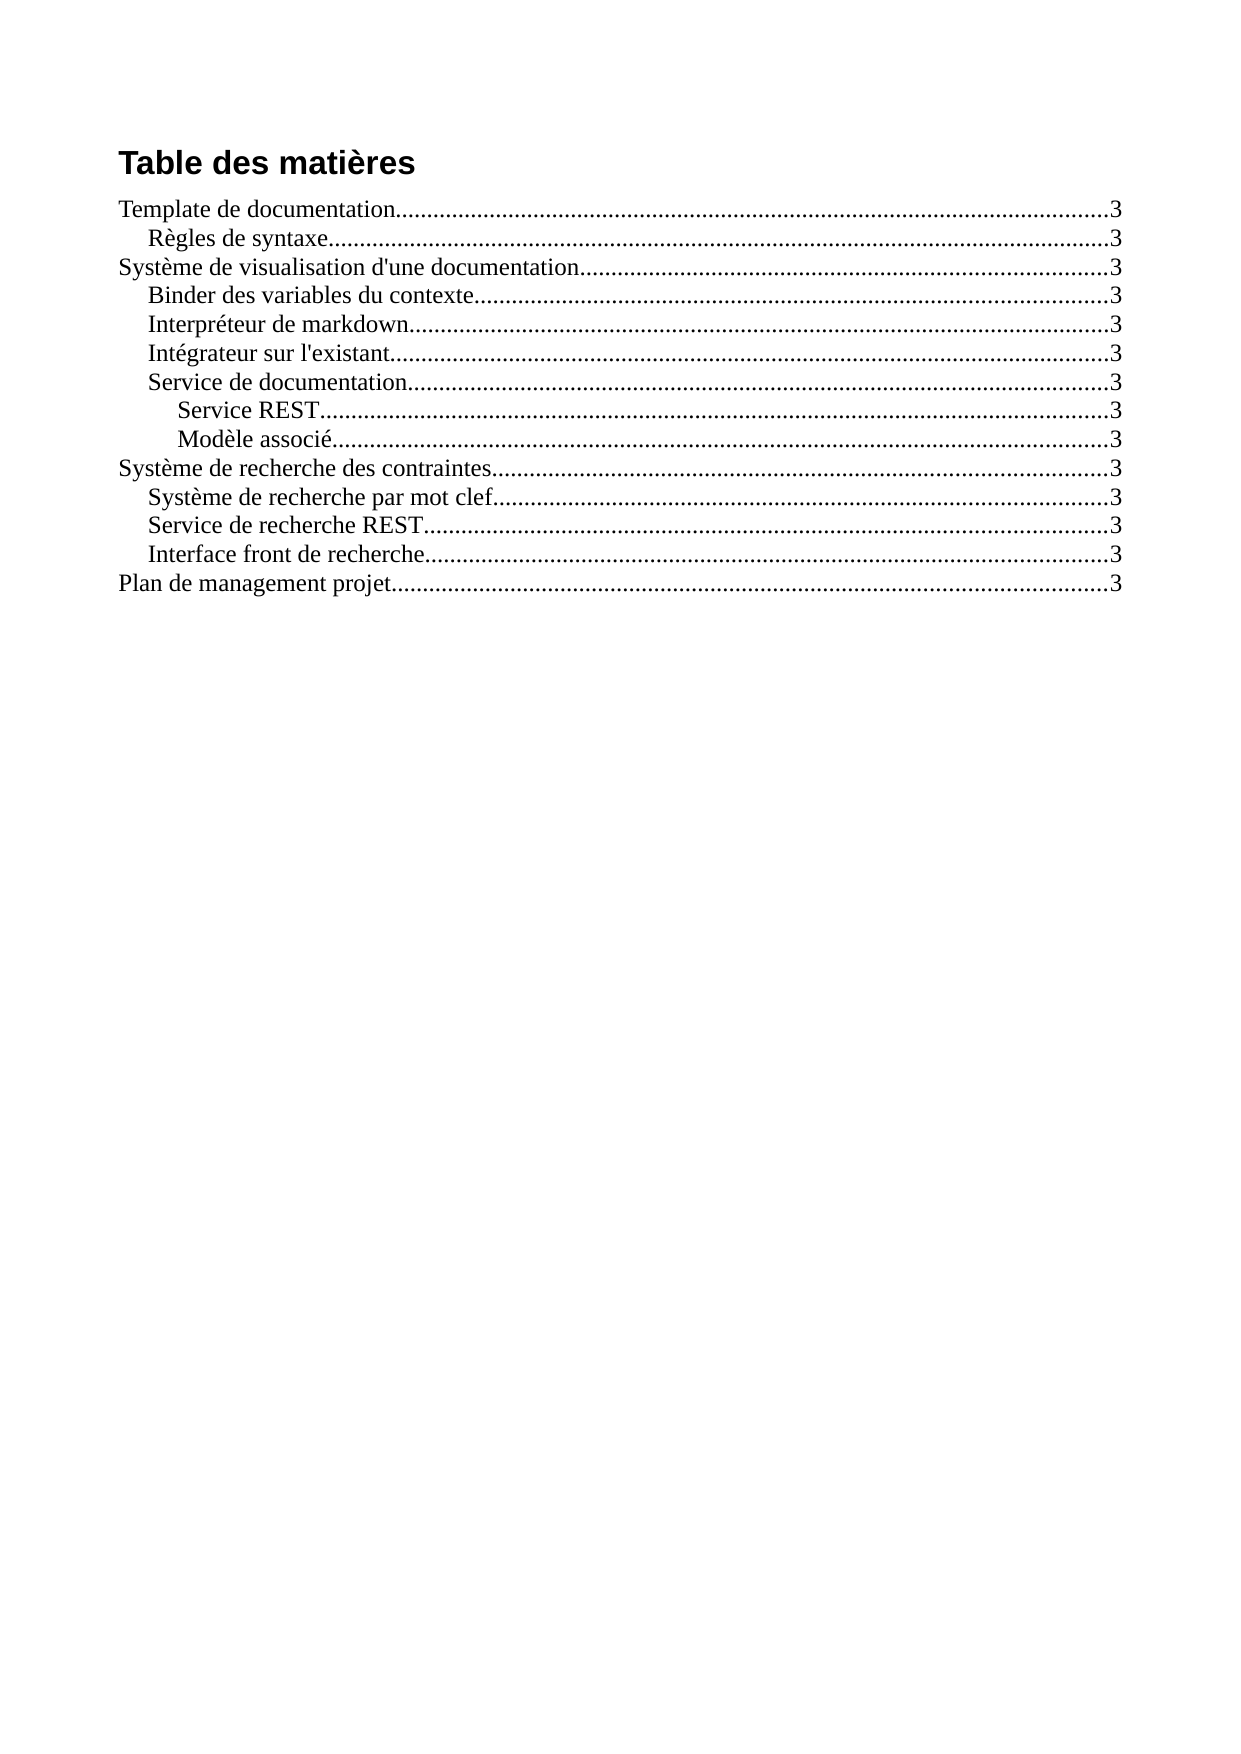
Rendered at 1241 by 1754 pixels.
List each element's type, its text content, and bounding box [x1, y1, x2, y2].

text Système de recherche des contraintes 3 [118, 453, 1122, 482]
text Système de visualisation d'une documentation 3 [118, 252, 1122, 280]
text Modèle associé 3 [177, 424, 1122, 453]
text Service de documentation 3 [148, 367, 1122, 395]
text Règles de syntaxe 3 [148, 223, 1122, 252]
text Binder des variables du contexte 3 [148, 280, 1122, 309]
text Système de recherche par mot clef 3 [148, 482, 1122, 510]
text Template de documentation 3 [118, 194, 1122, 223]
text Interpréteur de markdown 3 [148, 309, 1122, 338]
text Plan de management projet 3 [118, 568, 1122, 597]
subtitle Table des matières [118, 143, 1122, 182]
text Intégrateur sur l'existant 3 [148, 338, 1122, 367]
text Service de recherche REST 3 [148, 510, 1122, 539]
text Service REST 3 [177, 395, 1122, 424]
text Interface front de recherche 3 [148, 539, 1122, 568]
